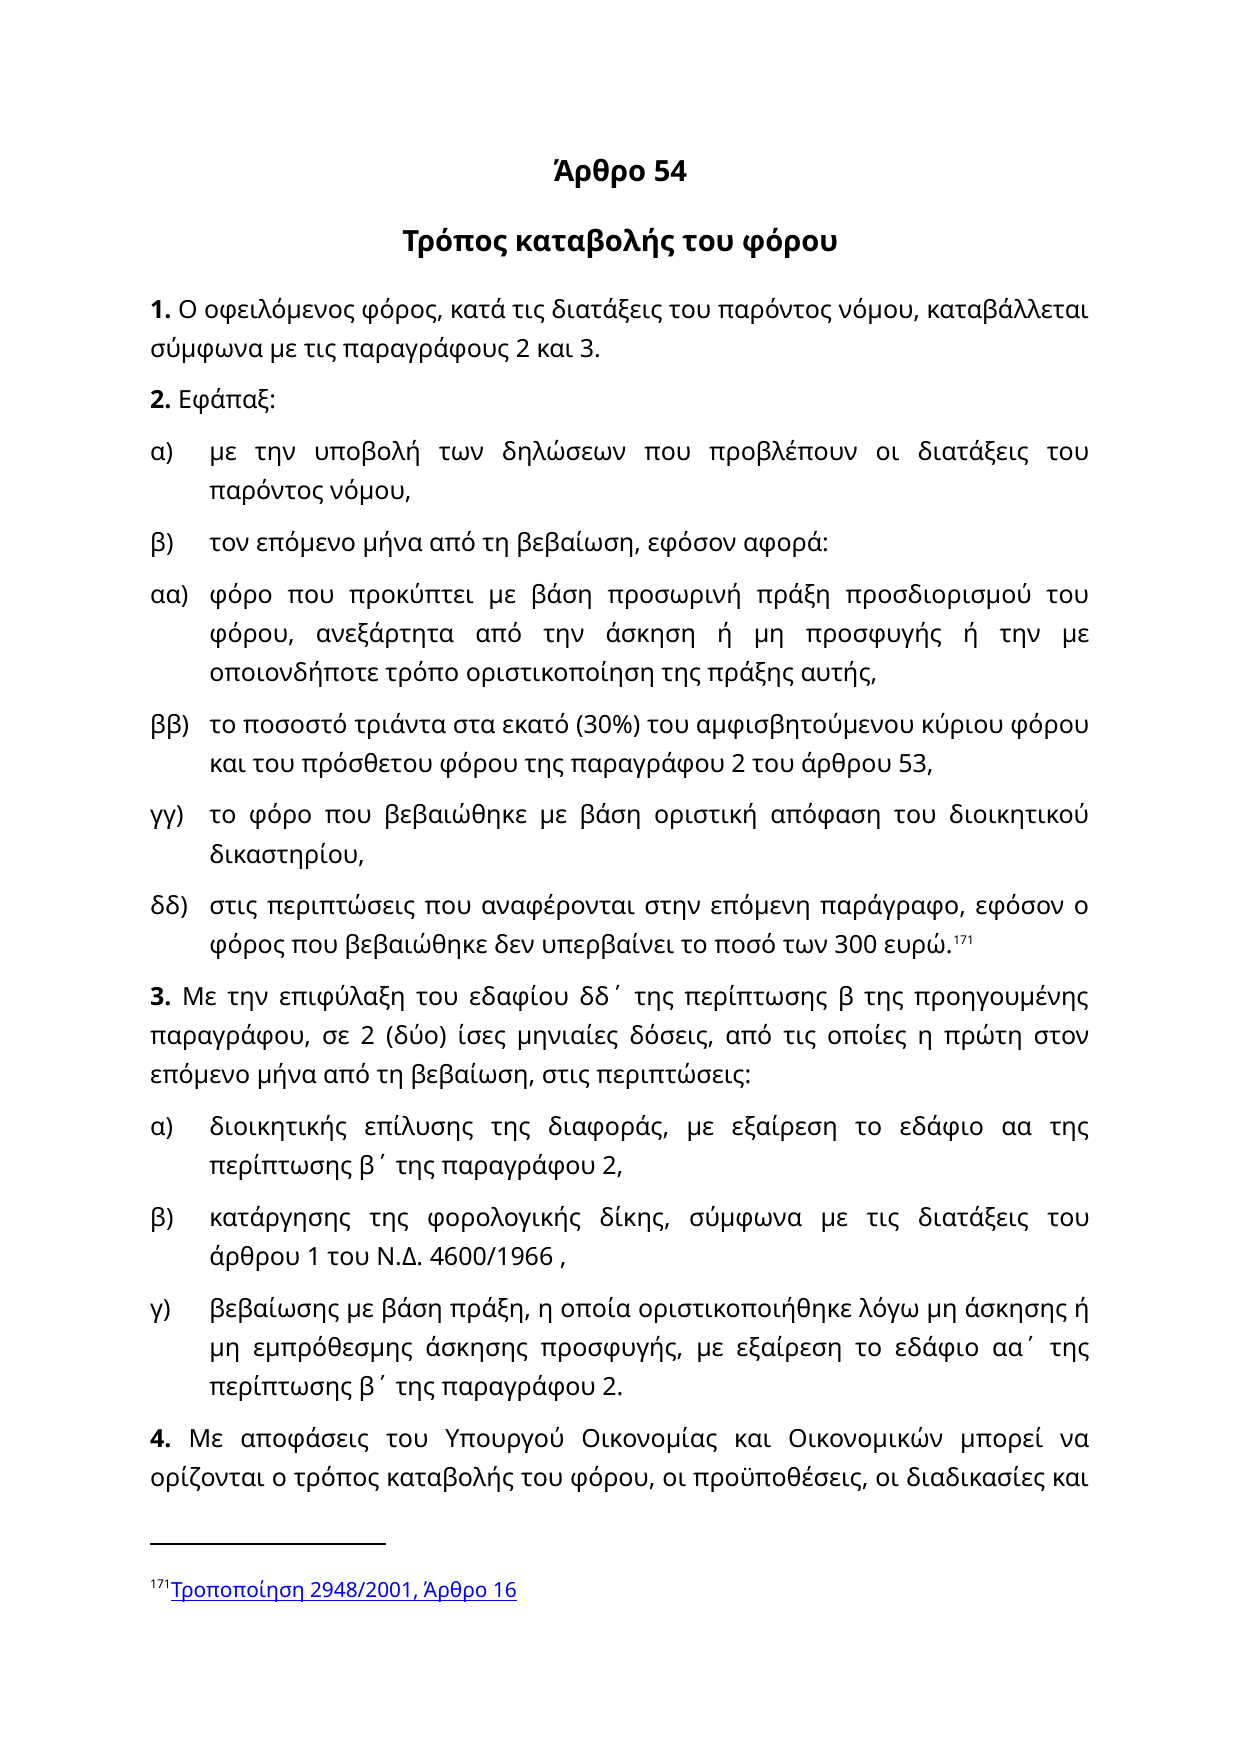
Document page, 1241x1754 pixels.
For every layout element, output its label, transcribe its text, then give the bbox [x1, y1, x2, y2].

text Τροποποίηση 2948/2001, Άρθρο 16 [150, 1576, 1090, 1604]
list γ) βεβαίωσης με βάση πράξη, η οποία οριστικοποιήθηκε λόγω μη άσκησης ή μη εμπρόθεσμης άσκησης προσφυγής, με εξαίρεση το εδάφιο αα΄ της περίπτωσης β΄ της παραγράφου 2. [150, 1290, 1090, 1403]
text 4. Με αποφάσεις του Υπουργού Οικονομίας και Οικονομικών μπορεί να ορίζονται ο τρόπος καταβολής του φόρου, οι προϋποθέσεις, οι διαδικασίες και [150, 1420, 1090, 1494]
list α) διοικητικής επίλυσης της διαφοράς, με εξαίρεση το εδάφιο αα της περίπτωσης β΄ της παραγράφου 2, [150, 1109, 1090, 1182]
text 2. Εφάπαξ: [150, 382, 1090, 416]
list β) κατάργησης της φορολογικής δίκης, σύμφωνα με τις διατάξεις του άρθρου 1 του Ν.Δ. 4600/1966 , [150, 1199, 1090, 1273]
list α) με την υποβολή των δηλώσεων που προβλέπουν οι διατάξεις του παρόντος νόμου, [150, 434, 1090, 507]
text 1. Ο οφειλόμενος φόρος, κατά τις διατάξεις του παρόντος νόμου, καταβάλλεται σύμφωνα με τις παραγράφους 2 και 3. [150, 291, 1090, 364]
subtitle Άρθρο 54 [150, 150, 1090, 190]
list ββ) το ποσοστό τριάντα στα εκατό (30%) του αμφισβητούμενου κύριου φόρου και του πρόσθετου φόρου της παραγράφου 2 του άρθρου 53, [150, 706, 1090, 779]
subtitle Τρόπος καταβολής του φόρου [150, 221, 1090, 260]
list δδ) στις περιπτώσεις που αναφέρονται στην επόμενη παράγραφο, εφόσον ο φόρος που βεβαιώθηκε δεν υπερβαίνει το ποσό των 300 ευρώ. [150, 888, 1090, 961]
list β) τον επόμενο μήνα από τη βεβαίωση, εφόσον αφορά: [150, 524, 1090, 559]
list αα) φόρο που προκύπτει με βάση προσωρινή πράξη προσδιορισμού του φόρου, ανεξάρτητα από την άσκηση ή μη προσφυγής ή την με οποιονδήποτε τρόπο οριστικοποίηση της πράξης αυτής, [150, 576, 1090, 689]
text 3. Με την επιφύλαξη του εδαφίου δδ΄ της περίπτωσης β της προηγουμένης παραγράφου, σε 2 (δύο) ίσες μηνιαίες δόσεις, από τις οποίες η πρώτη στον επόμενο μήνα από τη βεβαίωση, στις περιπτώσεις: [150, 979, 1090, 1091]
list γγ) το φόρο που βεβαιώθηκε με βάση οριστική απόφαση του διοικητικού δικαστηρίου, [150, 797, 1090, 870]
